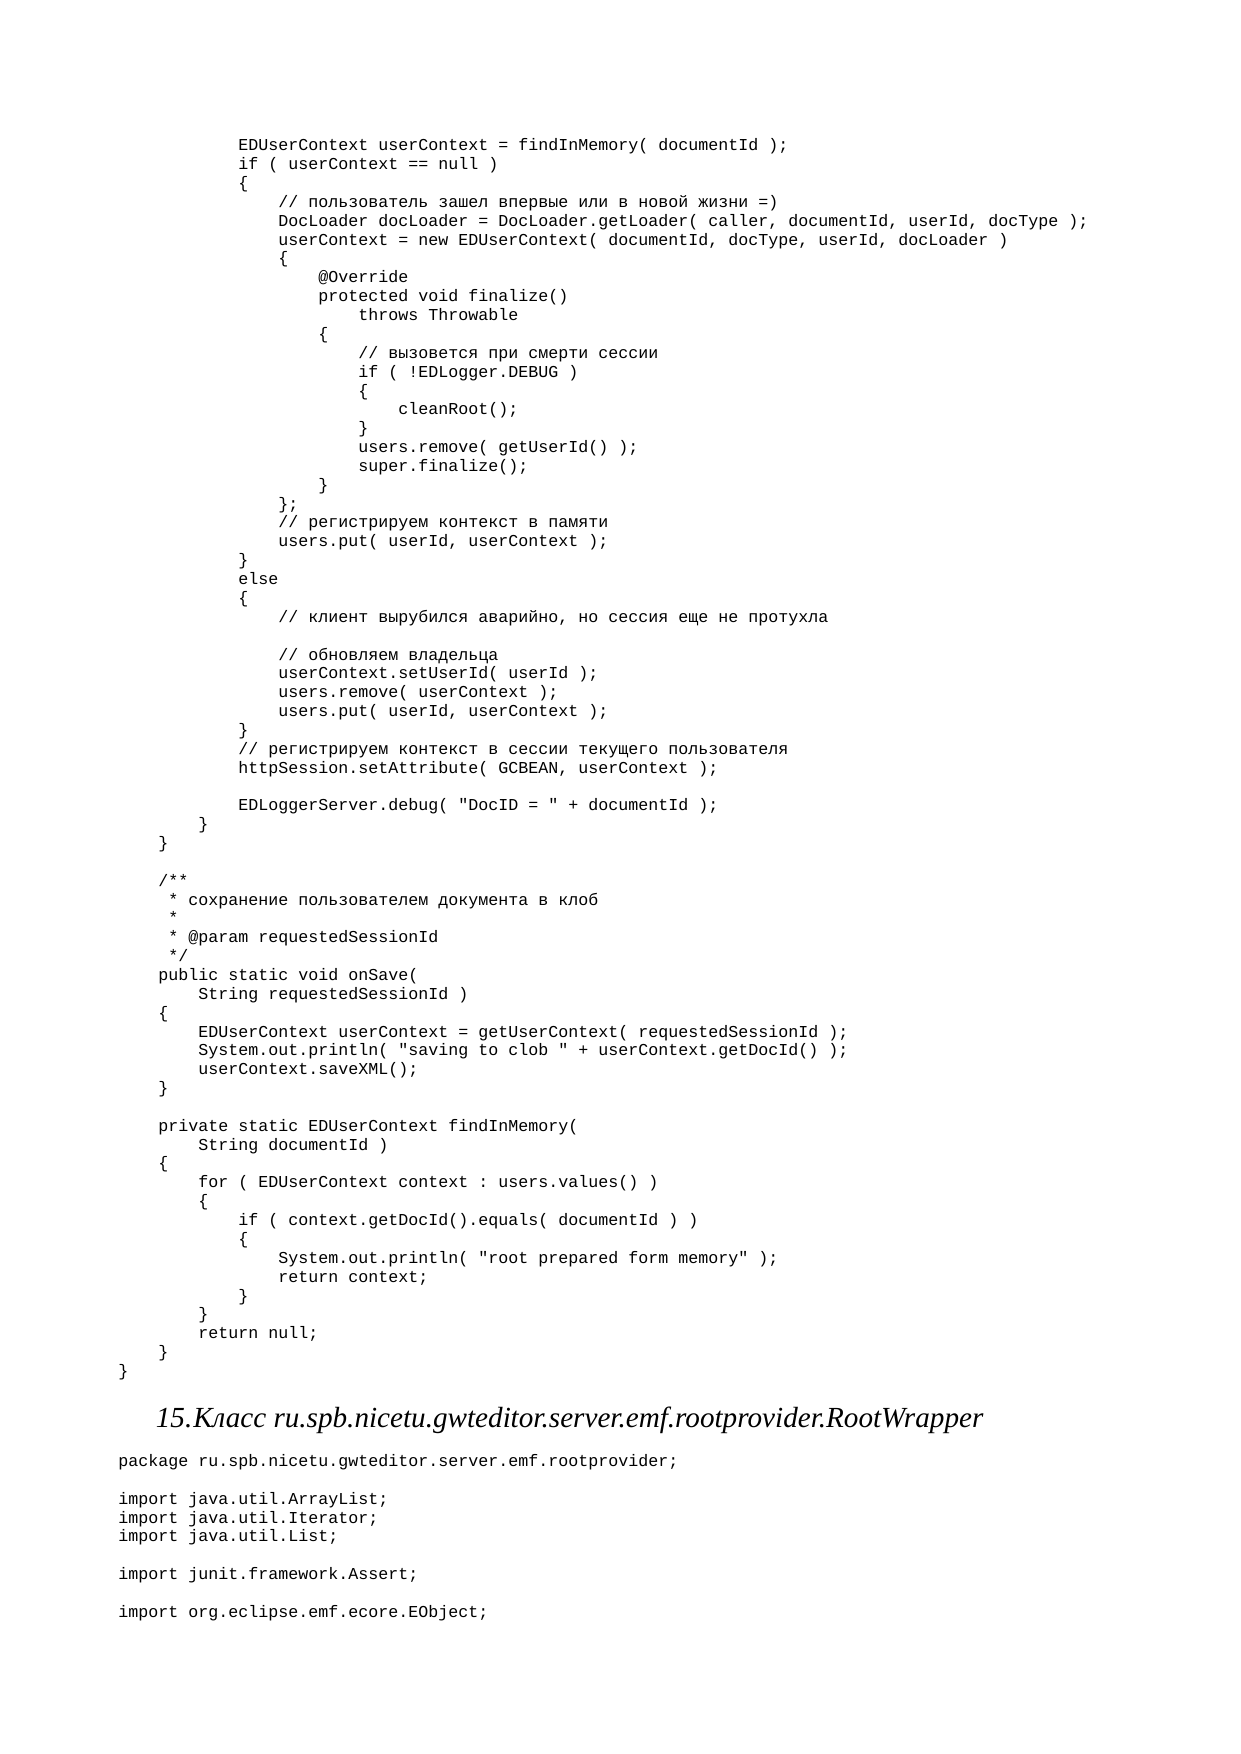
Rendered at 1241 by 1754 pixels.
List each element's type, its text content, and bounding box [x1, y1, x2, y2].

text import java.util.ArrayList; [118, 1490, 1122, 1509]
text return null; [118, 1325, 1122, 1344]
text */ [118, 948, 1122, 967]
text import junit.framework.Assert; [118, 1566, 1122, 1584]
text { [118, 589, 1122, 608]
text EDUserContext userContext = findInMemory( documentId ); [118, 137, 1122, 156]
text { [118, 175, 1122, 193]
text String documentId ) [118, 1136, 1122, 1155]
text protected void finalize() [118, 288, 1122, 307]
text if ( userContext == null ) [118, 156, 1122, 175]
text private static EDUserContext findInMemory( [118, 1117, 1122, 1136]
text return context; [118, 1268, 1122, 1287]
text } [118, 420, 1122, 439]
list Класс ru.spb.nicetu.gwteditor.server.emf.rootprovider.RootWrapper [156, 1400, 1122, 1434]
text users.put( userId, userContext ); [118, 703, 1122, 721]
text System.out.println( "root prepared form memory" ); [118, 1249, 1122, 1268]
text } [118, 816, 1122, 834]
text users.remove( userContext ); [118, 684, 1122, 703]
text // вызовется при смерти сессии [118, 344, 1122, 363]
text } [118, 1306, 1122, 1325]
text }; [118, 495, 1122, 514]
text { [118, 1155, 1122, 1174]
text import org.eclipse.emf.ecore.EObject; [118, 1603, 1122, 1622]
text public static void onSave( [118, 967, 1122, 985]
text httpSession.setAttribute( GCBEAN, userContext ); [118, 759, 1122, 778]
text { [118, 1193, 1122, 1212]
text users.put( userId, userContext ); [118, 533, 1122, 552]
text package ru.spb.nicetu.gwteditor.server.emf.rootprovider; [118, 1453, 1122, 1471]
text String requestedSessionId ) [118, 985, 1122, 1004]
text System.out.println( "saving to clob " + userContext.getDocId() ); [118, 1042, 1122, 1061]
text else [118, 571, 1122, 589]
text } [118, 552, 1122, 571]
text EDLoggerServer.debug( "DocID = " + documentId ); [118, 797, 1122, 816]
text } [118, 476, 1122, 495]
text userContext = new EDUserContext( documentId, docType, userId, docLoader ) [118, 231, 1122, 250]
text * [118, 910, 1122, 929]
text /** [118, 872, 1122, 891]
text // клиент вырубился аварийно, но сессия еще не протухла [118, 608, 1122, 627]
text // регистрируем контекст в памяти [118, 514, 1122, 533]
text @Override [118, 269, 1122, 288]
text { [118, 250, 1122, 269]
text for ( EDUserContext context : users.values() ) [118, 1174, 1122, 1193]
text { [118, 1231, 1122, 1249]
text { [118, 326, 1122, 344]
text throws Throwable [118, 307, 1122, 326]
text } [118, 1362, 1122, 1381]
text if ( context.getDocId().equals( documentId ) ) [118, 1212, 1122, 1231]
text * сохранение пользователем документа в клоб [118, 891, 1122, 910]
text DocLoader docLoader = DocLoader.getLoader( caller, documentId, userId, docType ); [118, 212, 1122, 231]
text import java.util.Iterator; [118, 1509, 1122, 1528]
text } [118, 834, 1122, 853]
text { [118, 1004, 1122, 1023]
text super.finalize(); [118, 457, 1122, 476]
text } [118, 1344, 1122, 1362]
text // регистрируем контекст в сессии текущего пользователя [118, 740, 1122, 759]
text import java.util.List; [118, 1528, 1122, 1547]
text // пользователь зашел впервые или в новой жизни =) [118, 193, 1122, 212]
text { [118, 382, 1122, 401]
text userContext.saveXML(); [118, 1061, 1122, 1080]
text cleanRoot(); [118, 401, 1122, 420]
text EDUserContext userContext = getUserContext( requestedSessionId ); [118, 1023, 1122, 1042]
text // обновляем владельца [118, 646, 1122, 665]
text userContext.setUserId( userId ); [118, 665, 1122, 684]
text } [118, 1080, 1122, 1098]
text * @param requestedSessionId [118, 929, 1122, 948]
text } [118, 721, 1122, 740]
text } [118, 1287, 1122, 1306]
text if ( !EDLogger.DEBUG ) [118, 363, 1122, 382]
text users.remove( getUserId() ); [118, 439, 1122, 457]
